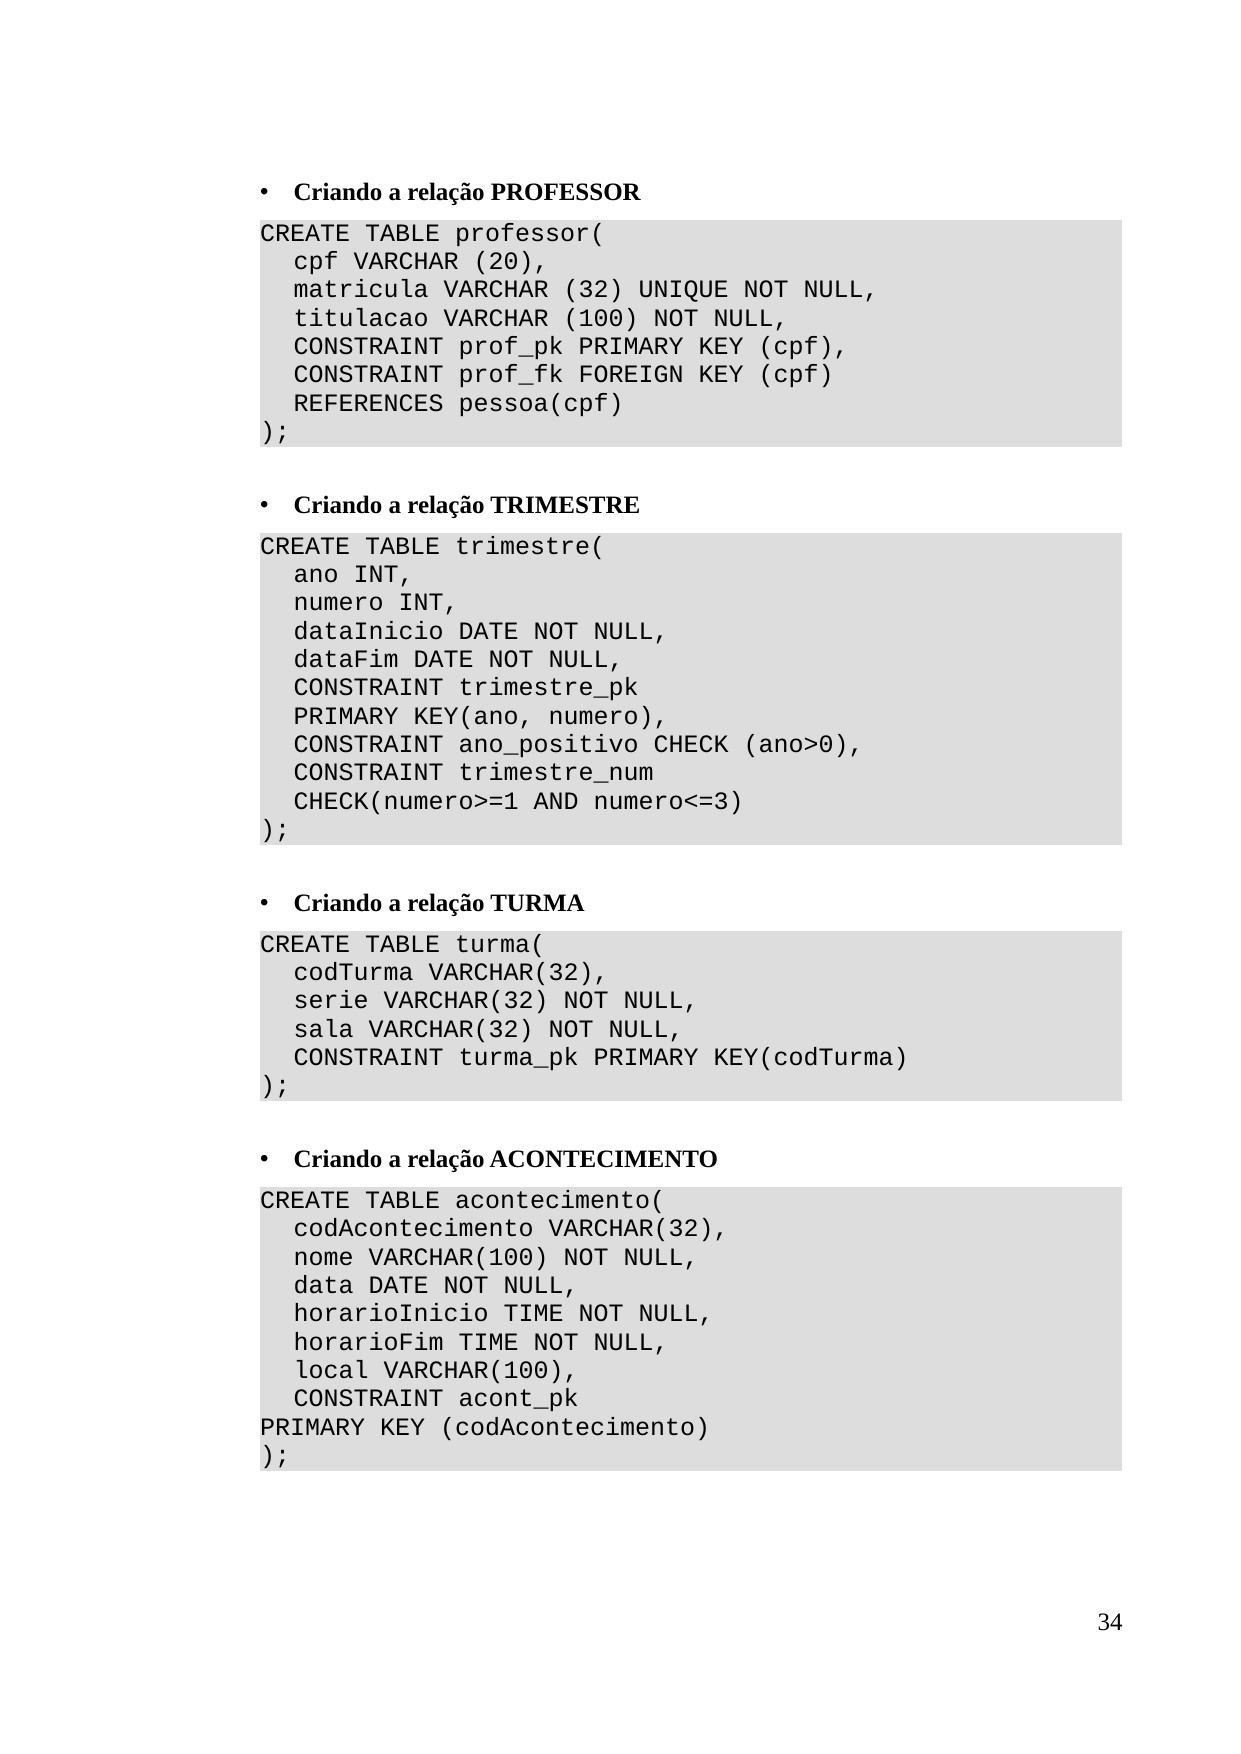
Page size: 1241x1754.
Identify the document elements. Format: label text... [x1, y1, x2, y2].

text CREATE TABLE professor( cpf VARCHAR (20), matricula VARCHAR (32) UNIQUE NOT NULL, titulacao VARCHAR (100) NOT NULL, CONSTRAINT prof_pk PRIMARY KEY (cpf), CONSTRAINT prof_fk FOREIGN KEY (cpf) REFERENCES pessoa(cpf) ); [260, 220, 1122, 447]
text CREATE TABLE turma( codTurma VARCHAR(32), serie VARCHAR(32) NOT NULL, sala VARCHAR(32) NOT NULL, CONSTRAINT turma_pk PRIMARY KEY(codTurma) ); [260, 931, 1122, 1101]
list Criando a relação TRIMESTRE [260, 490, 1122, 519]
text PRIMARY KEY (codAcontecimento) ); [260, 1414, 1122, 1471]
text CREATE TABLE trimestre( ano INT, numero INT, dataInicio DATE NOT NULL, dataFim DATE NOT NULL, CONSTRAINT trimestre_pk PRIMARY KEY(ano, numero), CONSTRAINT ano_positivo CHECK (ano>0), CONSTRAINT trimestre_num CHECK(numero>=1 AND numero<=3) ); [260, 533, 1122, 845]
list Criando a relação ACONTECIMENTO [260, 1144, 1122, 1173]
list Criando a relação PROFESSOR [260, 177, 1122, 206]
list Criando a relação TURMA [260, 888, 1122, 917]
text CREATE TABLE acontecimento( codAcontecimento VARCHAR(32), nome VARCHAR(100) NOT NULL, data DATE NOT NULL, horarioInicio TIME NOT NULL, horarioFim TIME NOT NULL, local VARCHAR(100), CONSTRAINT acont_pk [260, 1187, 1122, 1414]
